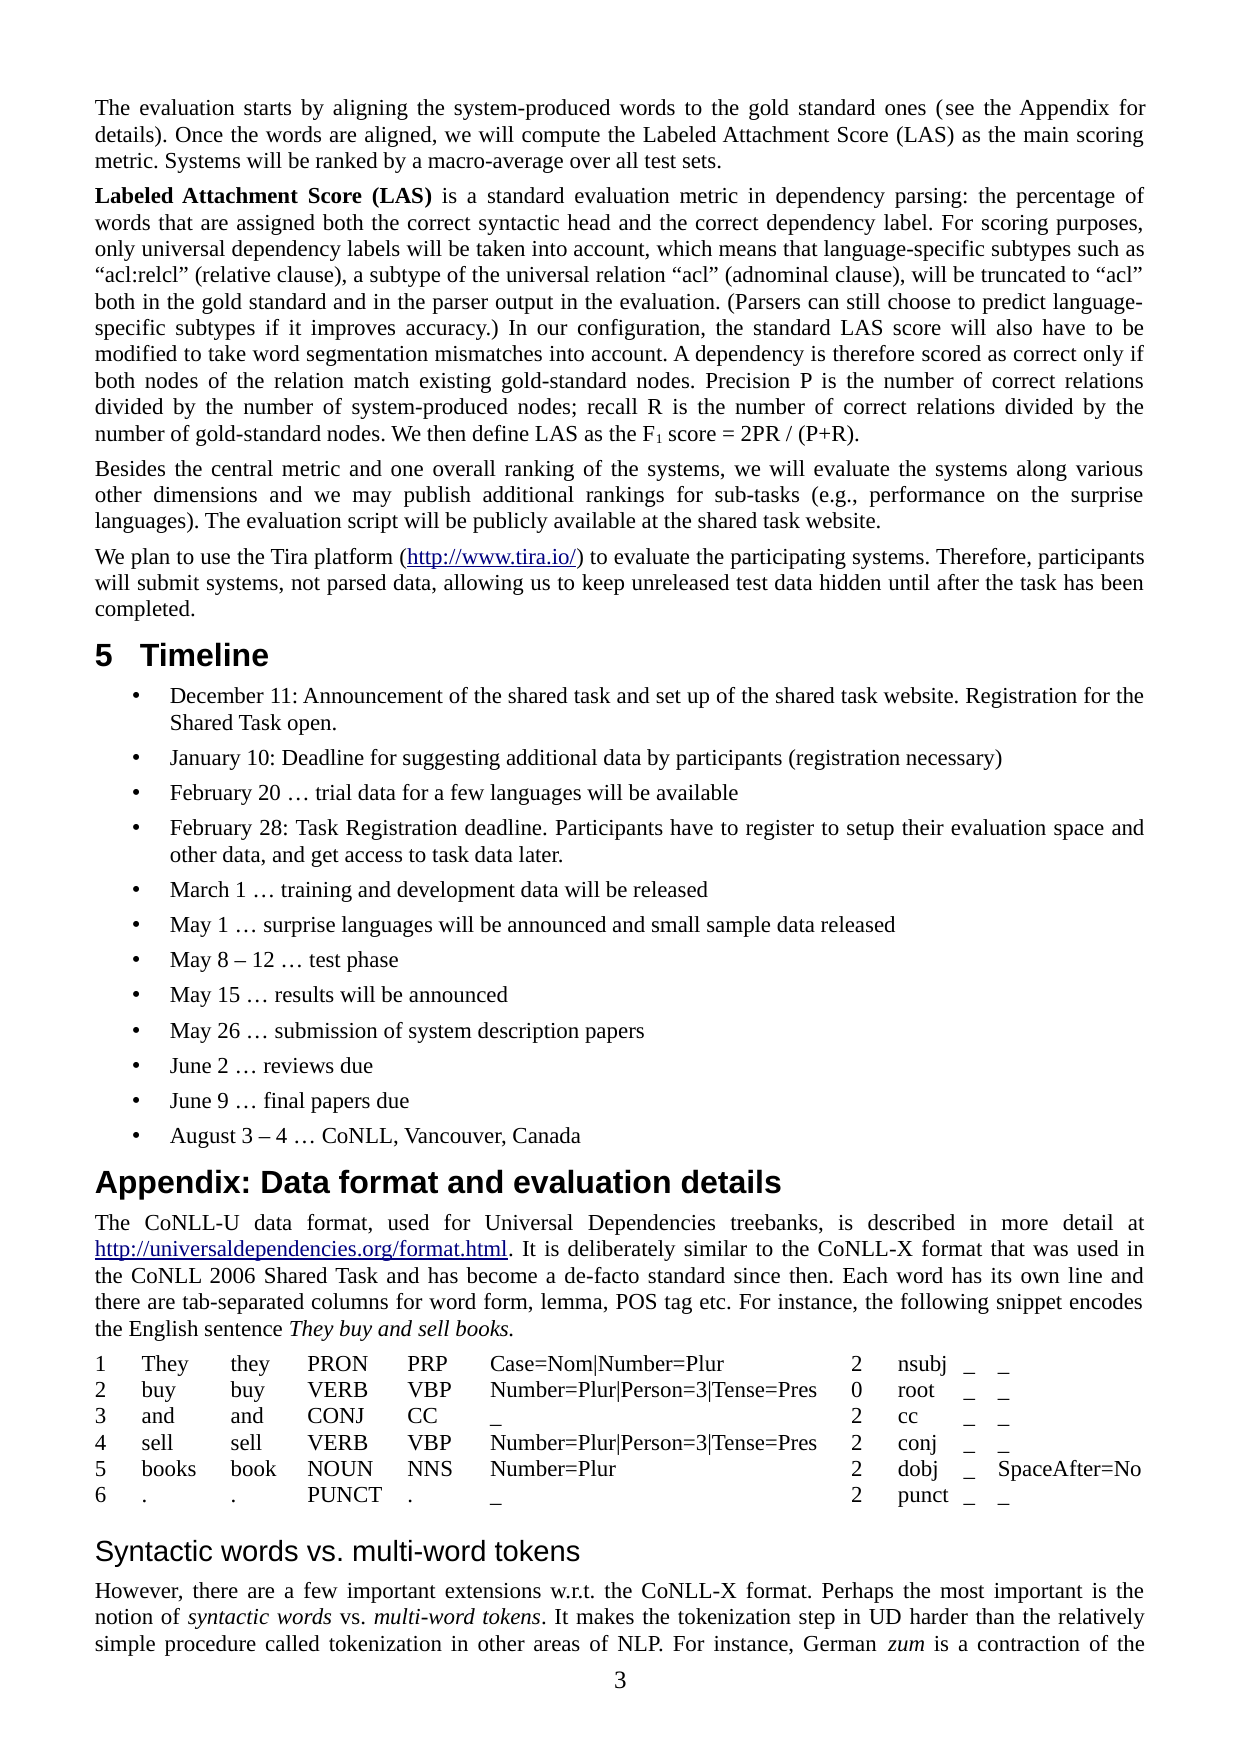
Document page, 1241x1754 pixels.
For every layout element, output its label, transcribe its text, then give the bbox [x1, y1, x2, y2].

text However, there are a few important extensions w.r.t. the CoNLL-X format. Perhaps the most important is the notion of syntactic words vs. multi-word tokens. It makes the tokenization step in UD harder than the relatively simple procedure called tokenization in other areas of NLP. For instance, German zum is a contraction of the [94, 1577, 1146, 1656]
list May 8 – 12 … test phase [132, 946, 1146, 973]
text The CoNLL-U data format, used for Universal Dependencies treebanks, is described in more detail at http://universaldependencies.org/format.html. It is deliberately similar to the CoNLL-X format that was used in the CoNLL 2006 Shared Task and has become a de-facto standard since then. Each word has its own line and there are tab-separated columns for word form, lemma, POS tag etc. For instance, the following snippet encodes the English sentence They buy and sell books. [94, 1209, 1146, 1341]
list February 20 … trial data for a few languages will be available [132, 779, 1146, 805]
subtitle Appendix: Data format and evaluation details [94, 1163, 1146, 1200]
list December 11: Announcement of the shared task and set up of the shared task website. Registration for the Shared Task open. [132, 682, 1146, 735]
list June 9 … final papers due [132, 1087, 1146, 1113]
text Besides the central metric and one overall ranking of the systems, we will evaluate the systems along various other dimensions and we may publish additional rankings for sub-tasks (e.g., performance on the surprise languages). The evaluation script will be publicly available at the shared task website. [94, 455, 1146, 534]
text We plan to use the Tira platform (http://www.tira.io/) to evaluate the participating systems. Therefore, participants will submit systems, not parsed data, allowing us to keep unreleased test data hidden until after the task has been completed. [94, 543, 1146, 622]
subtitle Timeline [94, 637, 1146, 673]
subtitle Syntactic words vs. multi-word tokens [94, 1534, 1146, 1568]
list May 15 … results will be announced [132, 981, 1146, 1008]
list August 3 – 4 … CoNLL, Vancouver, Canada [132, 1122, 1146, 1149]
list March 1 … training and development data will be released [132, 876, 1146, 902]
list June 2 … reviews due [132, 1052, 1146, 1078]
text The evaluation starts by aligning the system-produced words to the gold standard ones (see the Appendix for details). Once the words are aligned, we will compute the Labeled Attachment Score (LAS) as the main scoring metric. Systems will be ranked by a macro-average over all test sets. [94, 94, 1146, 173]
list January 10: Deadline for suggesting additional data by participants (registration necessary) [132, 744, 1146, 770]
list February 28: Task Registration deadline. Participants have to register to setup their evaluation space and other data, and get access to task data later. [132, 814, 1146, 867]
list May 26 … submission of system description papers [132, 1017, 1146, 1043]
text Labeled Attachment Score (LAS) is a standard evaluation metric in dependency parsing: the percentage of words that are assigned both the correct syntactic head and the correct dependency label. For scoring purposes, only universal dependency labels will be taken into account, which means that language-specific subtypes such as “acl:relcl” (relative clause), a subtype of the universal relation “acl” (adnominal clause), will be truncated to “acl” both in the gold standard and in the parser output in the evaluation. (Parsers can still choose to predict language-specific subtypes if it improves accuracy.) In our configuration, the standard LAS score will also have to be modified to take word segmentation mismatches into account. A dependency is therefore scored as correct only if both nodes of the relation match existing gold-standard nodes. Precision P is the number of correct relations divided by the number of system-produced nodes; recall R is the number of correct relations divided by the number of gold-standard nodes. We then define LAS as the F1 score = 2PR / (P+R). [94, 182, 1146, 446]
list May 1 … surprise languages will be announced and small sample data released [132, 911, 1146, 937]
text 1 They they PRON PRP Case=Nom|Number=Plur 2 nsubj _ _ 2 buy buy VERB VBP Number=Plur|Person=3|Tense=Pres 0 root _ _ 3 and and CONJ CC _ 2 cc _ _ 4 sell sell VERB VBP Number=Plur|Person=3|Tense=Pres 2 conj _ _ 5 books book NOUN NNS Number=Plur 2 dobj _ SpaceAfter=No 6 . . PUNCT . _ 2 punct _ _ [94, 1350, 1146, 1508]
